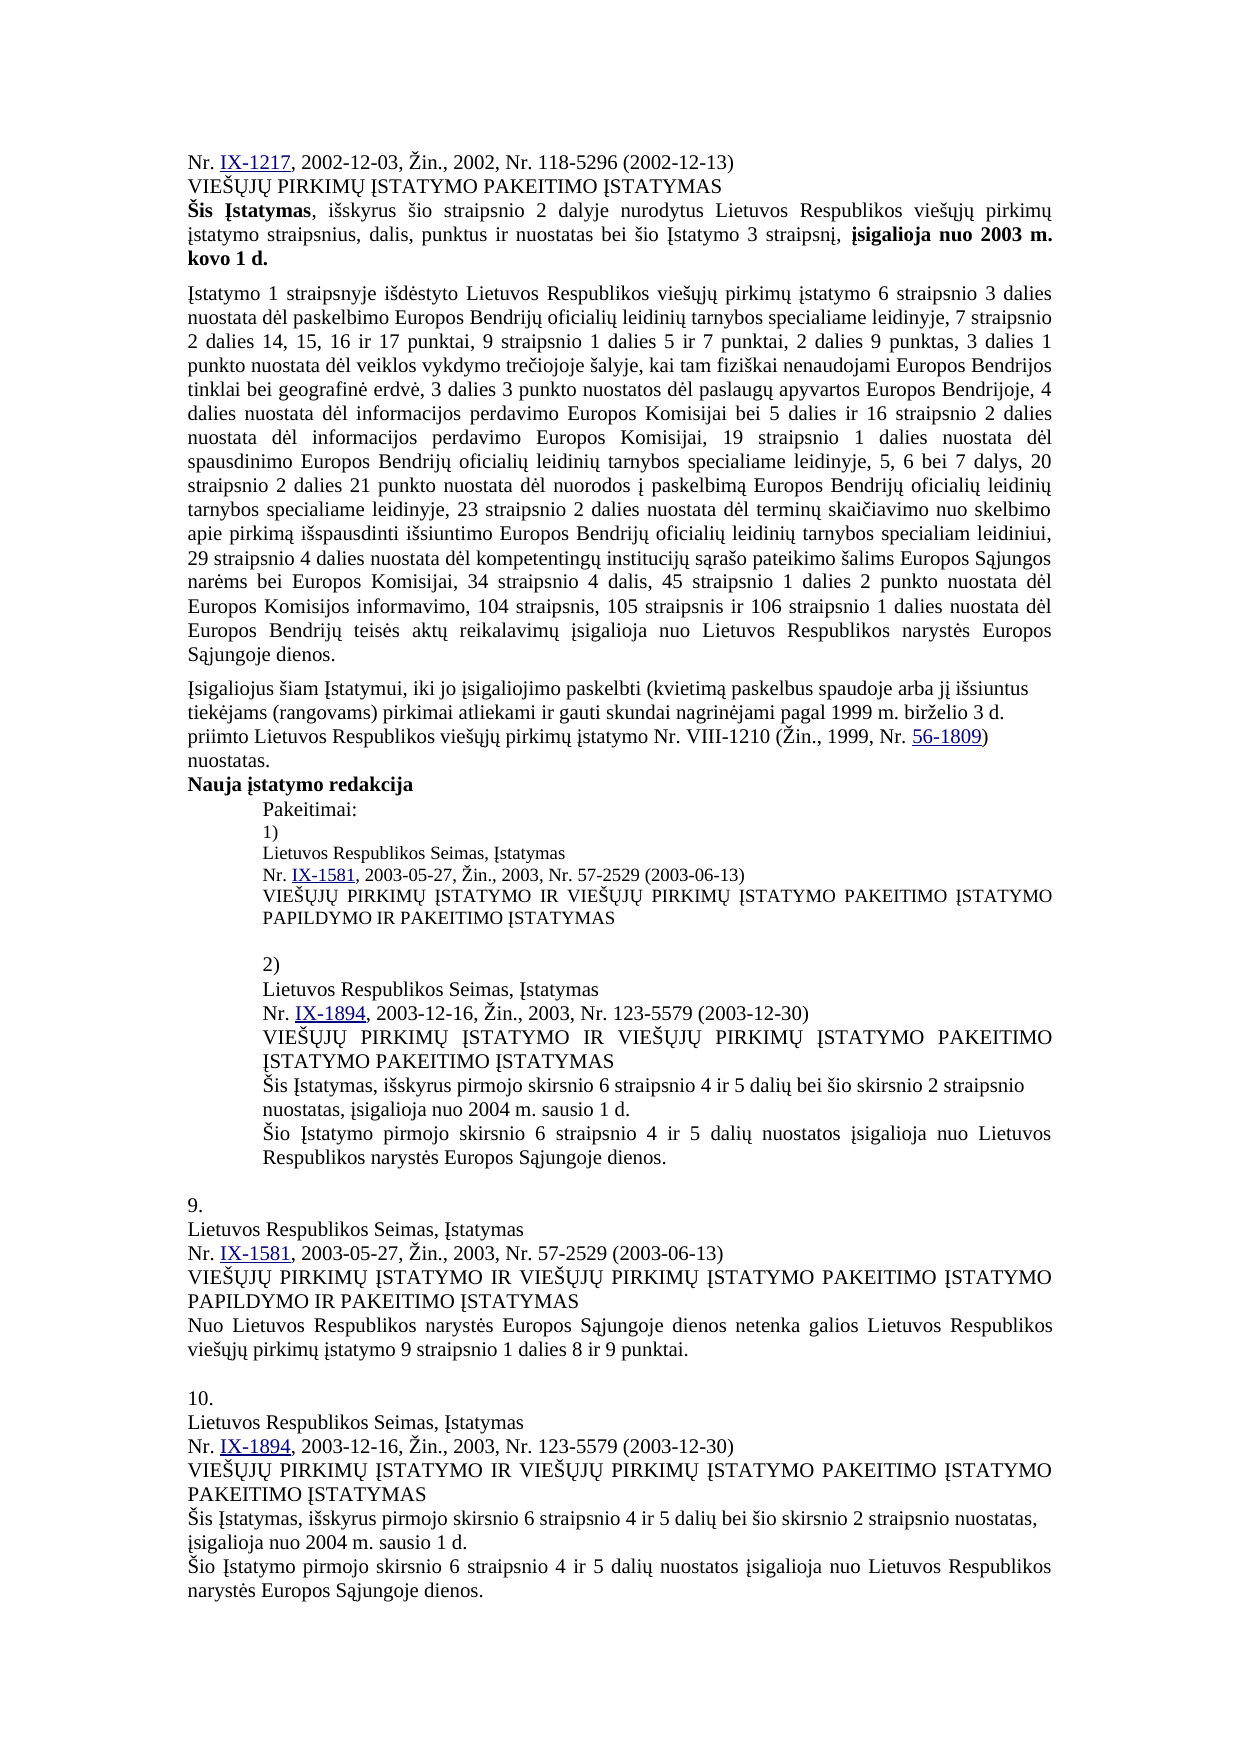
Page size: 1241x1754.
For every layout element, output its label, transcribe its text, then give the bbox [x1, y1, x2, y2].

text Šio Įstatymo pirmojo skirsnio 6 straipsnio 4 ir 5 dalių nuostatos įsigalioja nuo Lietuvos Respublikos narystės Europos Sąjungoje dienos. [262, 1121, 1053, 1169]
text Įstatymo 1 straipsnyje išdėstyto Lietuvos Respublikos viešųjų pirkimų įstatymo 6 straipsnio 3 dalies nuostata dėl paskelbimo Europos Bendrijų oficialių leidinių tarnybos specialiame leidinyje, 7 straipsnio 2 dalies 14, 15, 16 ir 17 punktai, 9 straipsnio 1 dalies 5 ir 7 punktai, 2 dalies 9 punktas, 3 dalies 1 punkto nuostata dėl veiklos vykdymo trečiojoje šalyje, kai tam fiziškai nenaudojami Europos Bendrijos tinklai bei geografinė erdvė, 3 dalies 3 punkto nuostatos dėl paslaugų apyvartos Europos Bendrijoje, 4 dalies nuostata dėl informacijos perdavimo Europos Komisijai bei 5 dalies ir 16 straipsnio 2 dalies nuostata dėl informacijos perdavimo Europos Komisijai, 19 straipsnio 1 dalies nuostata dėl spausdinimo Europos Bendrijų oficialių leidinių tarnybos specialiame leidinyje, 5, 6 bei 7 dalys, 20 straipsnio 2 dalies 21 punkto nuostata dėl nuorodos į paskelbimą Europos Bendrijų oficialių leidinių tarnybos specialiame leidinyje, 23 straipsnio 2 dalies nuostata dėl terminų skaičiavimo nuo skelbimo apie pirkimą išspausdinti išsiuntimo Europos Bendrijų oficialių leidinių tarnybos specialiam leidiniui, 29 straipsnio 4 dalies nuostata dėl kompetentingų institucijų sąrašo pateikimo šalims Europos Sąjungos narėms bei Europos Komisijai, 34 straipsnio 4 dalis, 45 straipsnio 1 dalies 2 punkto nuostata dėl Europos Komisijos informavimo, 104 straipsnis, 105 straipsnis ir 106 straipsnio 1 dalies nuostata dėl Europos Bendrijų teisės aktų reikalavimų įsigalioja nuo Lietuvos Respublikos narystės Europos Sąjungoje dienos. [187, 281, 1053, 666]
text 1) [187, 821, 1053, 842]
text Nuo Lietuvos Respublikos narystės Europos Sąjungoje dienos netenka galios Lietuvos Respublikos viešųjų pirkimų įstatymo 9 straipsnio 1 dalies 8 ir 9 punktai. [187, 1313, 1053, 1361]
text VIEŠŲJŲ PIRKIMŲ ĮSTATYMO IR VIEŠŲJŲ PIRKIMŲ ĮSTATYMO PAKEITIMO ĮSTATYMO PAKEITIMO ĮSTATYMAS [262, 1024, 1053, 1073]
text VIEŠŲJŲ PIRKIMŲ ĮSTATYMO IR VIEŠŲJŲ PIRKIMŲ ĮSTATYMO PAKEITIMO ĮSTATYMO PAPILDYMO IR PAKEITIMO ĮSTATYMAS [187, 1265, 1053, 1313]
text Lietuvos Respublikos Seimas, Įstatymas [187, 842, 1053, 864]
text Lietuvos Respublikos Seimas, Įstatymas [187, 976, 1053, 1001]
text Šis Įstatymas, išskyrus šio straipsnio 2 dalyje nurodytus Lietuvos Respublikos viešųjų pirkimų įstatymo straipsnius, dalis, punktus ir nuostatas bei šio Įstatymo 3 straipsnį, įsigalioja nuo 2003 m. kovo 1 d. [187, 198, 1053, 270]
text Šis Įstatymas, išskyrus pirmojo skirsnio 6 straipsnio 4 ir 5 dalių bei šio skirsnio 2 straipsnio nuostatas, įsigalioja nuo 2004 m. sausio 1 d. [262, 1073, 1053, 1121]
text Lietuvos Respublikos Seimas, Įstatymas [187, 1217, 1053, 1241]
text 10. [187, 1386, 1053, 1409]
text Šio Įstatymo pirmojo skirsnio 6 straipsnio 4 ir 5 dalių nuostatos įsigalioja nuo Lietuvos Respublikos narystės Europos Sąjungoje dienos. [187, 1554, 1053, 1602]
text Nr. IX-1894, 2003-12-16, Žin., 2003, Nr. 123-5579 (2003-12-30) [187, 1001, 1053, 1024]
text VIEŠŲJŲ PIRKIMŲ ĮSTATYMO IR VIEŠŲJŲ PIRKIMŲ ĮSTATYMO PAKEITIMO ĮSTATYMO PAKEITIMO ĮSTATYMAS [187, 1458, 1053, 1506]
text 9. [187, 1193, 1053, 1217]
text Lietuvos Respublikos Seimas, Įstatymas [187, 1409, 1053, 1434]
text Nr. IX-1581, 2003-05-27, Žin., 2003, Nr. 57-2529 (2003-06-13) [187, 1241, 1053, 1265]
text Šis Įstatymas, išskyrus pirmojo skirsnio 6 straipsnio 4 ir 5 dalių bei šio skirsnio 2 straipsnio nuostatas, įsigalioja nuo 2004 m. sausio 1 d. [187, 1506, 1053, 1554]
text VIEŠŲJŲ PIRKIMŲ ĮSTATYMO PAKEITIMO ĮSTATYMAS [187, 174, 1053, 198]
text Nr. IX-1217, 2002-12-03, Žin., 2002, Nr. 118-5296 (2002-12-13) [187, 150, 1053, 174]
text Įsigaliojus šiam Įstatymui, iki jo įsigaliojimo paskelbti (kvietimą paskelbus spaudoje arba jį išsiuntus tiekėjams (rangovams) pirkimai atliekami ir gauti skundai nagrinėjami pagal 1999 m. birželio 3 d. priimto Lietuvos Respublikos viešųjų pirkimų įstatymo Nr. VIII-1210 (Žin., 1999, Nr. 56-1809) nuostatas. [187, 676, 1053, 772]
text Nr. IX-1894, 2003-12-16, Žin., 2003, Nr. 123-5579 (2003-12-30) [187, 1434, 1053, 1458]
text Pakeitimai: [187, 796, 1053, 821]
text 2) [187, 952, 1053, 976]
text VIEŠŲJŲ PIRKIMŲ ĮSTATYMO IR VIEŠŲJŲ PIRKIMŲ ĮSTATYMO PAKEITIMO ĮSTATYMO PAPILDYMO IR PAKEITIMO ĮSTATYMAS [262, 885, 1053, 928]
text Nauja įstatymo redakcija [187, 772, 1053, 796]
text Nr. IX-1581, 2003-05-27, Žin., 2003, Nr. 57-2529 (2003-06-13) [187, 864, 1053, 885]
